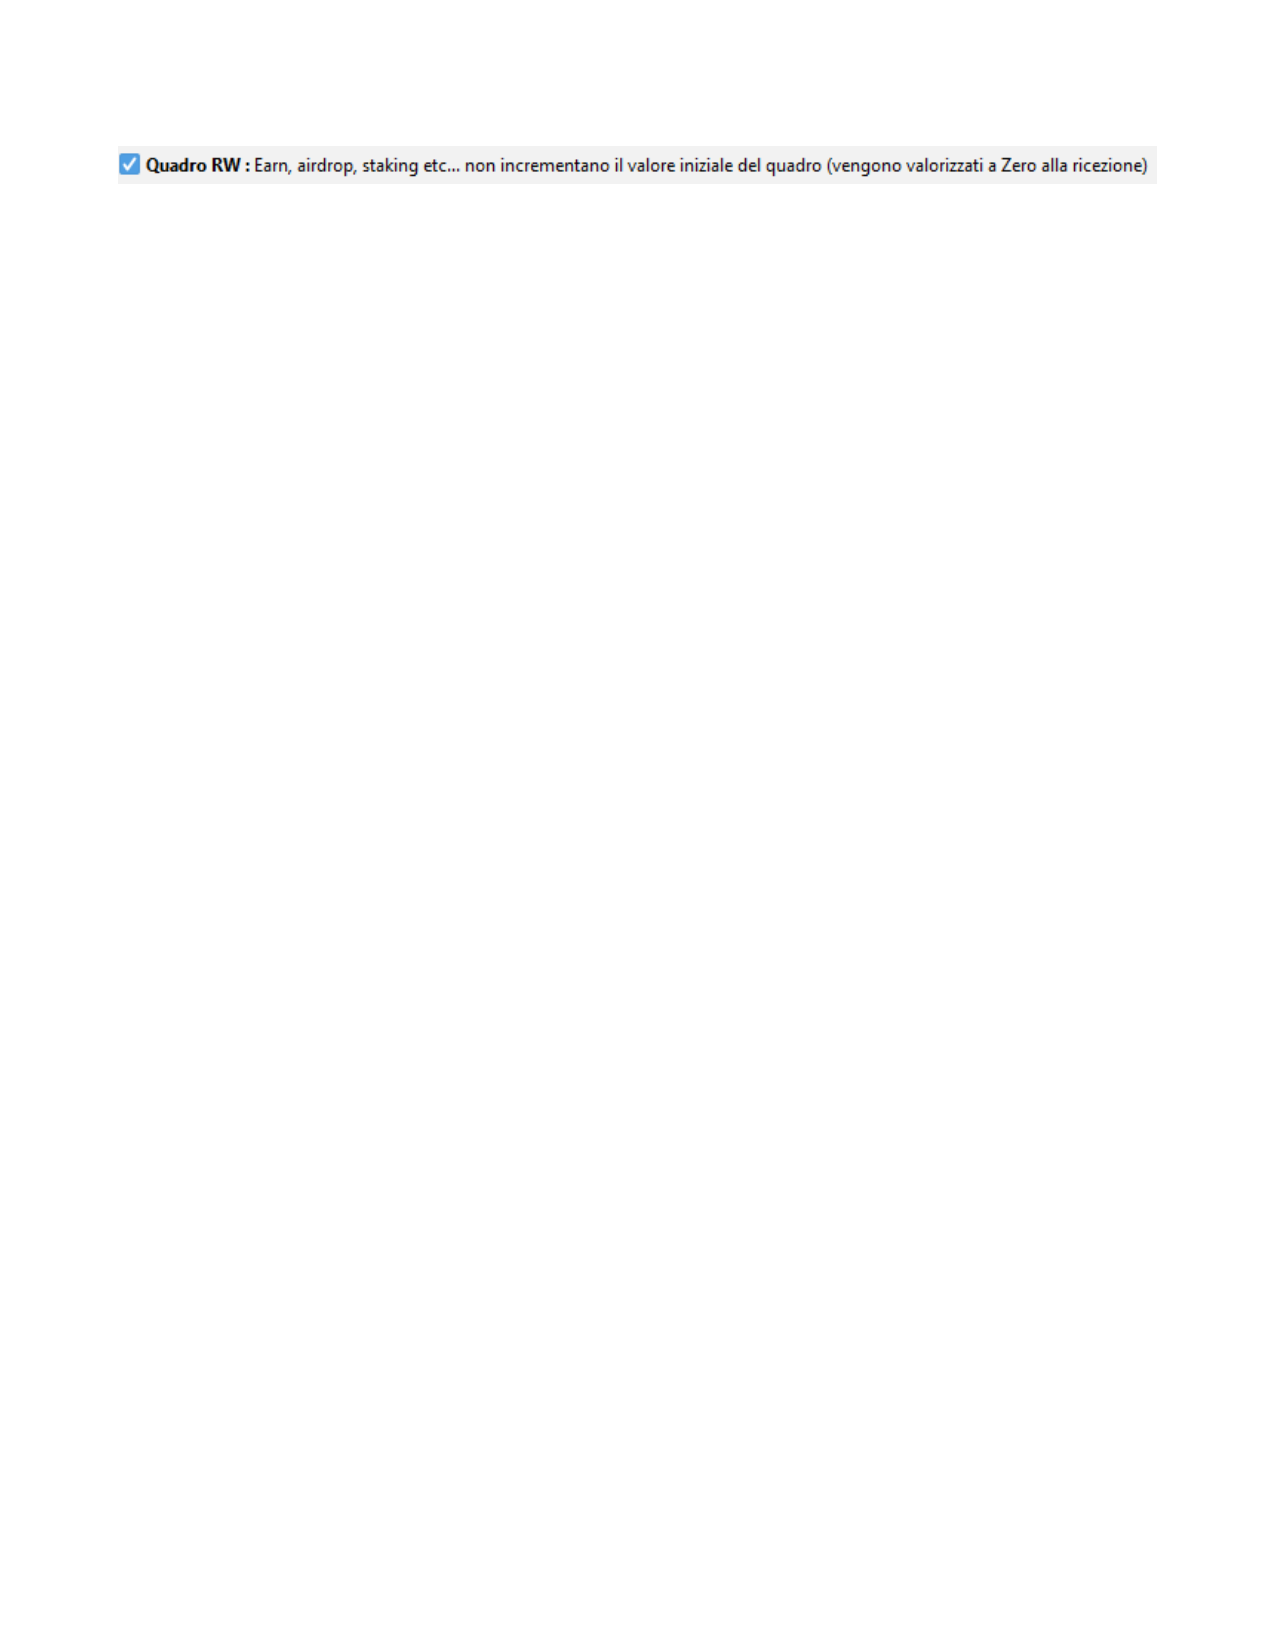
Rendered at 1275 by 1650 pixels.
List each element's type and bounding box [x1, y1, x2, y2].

picture [118, 146, 1157, 184]
